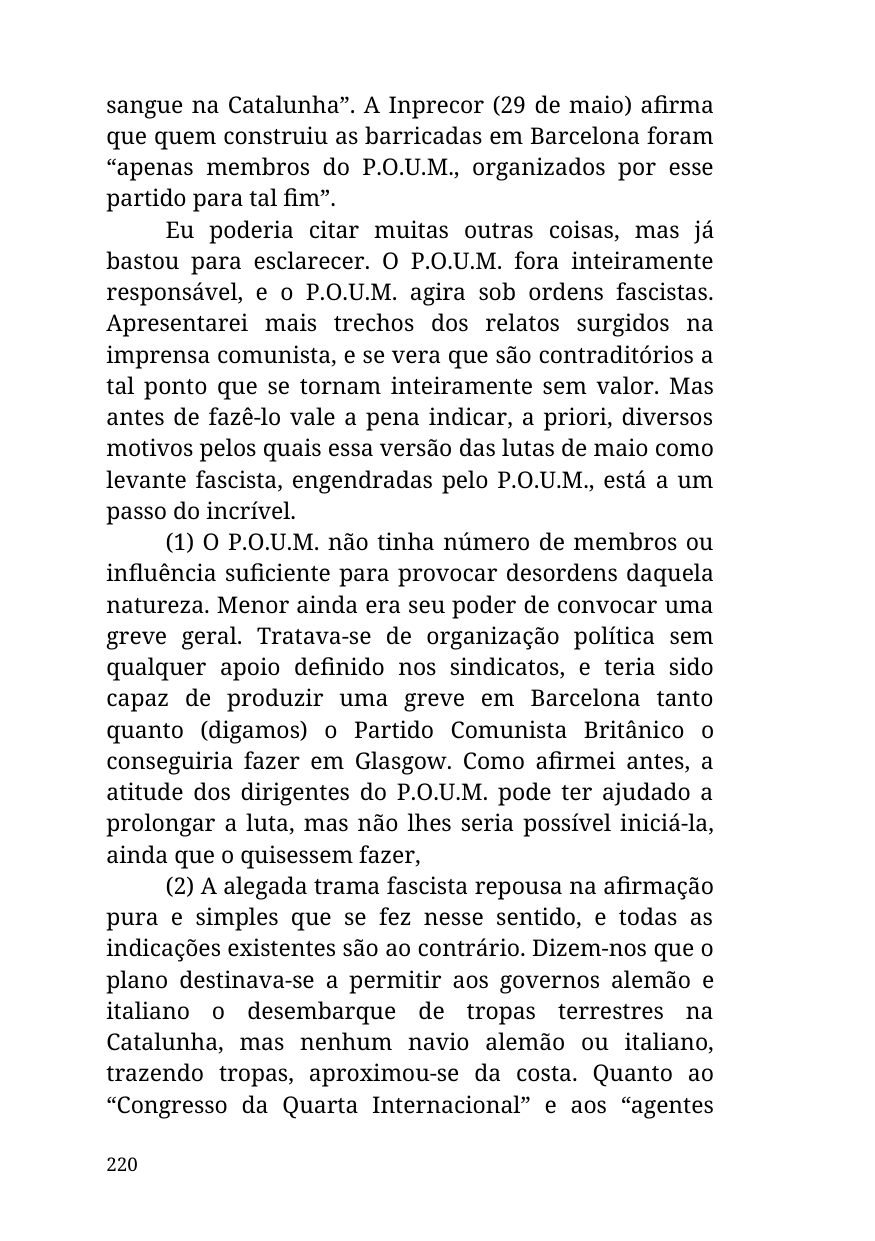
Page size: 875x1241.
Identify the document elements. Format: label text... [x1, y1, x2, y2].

text Eu poderia citar muitas outras coisas, mas já bastou para esclarecer. O P.O.U.M. fora inteiramente responsável, e o P.O.U.M. agira sob ordens fascistas. Apresentarei mais trechos dos relatos surgidos na imprensa comunista, e se vera que são contraditórios a tal ponto que se tornam inteiramente sem valor. Mas antes de fazê-lo vale a pena indicar, a priori, diversos motivos pelos quais essa versão das lutas de maio como levante fascista, engendradas pelo P.O.U.M., está a um passo do incrível. [106, 213, 714, 526]
text (1) O P.O.U.M. não tinha número de membros ou influência suficiente para provocar desordens daquela natureza. Menor ainda era seu poder de convocar uma greve geral. Tratava-se de organização política sem qualquer apoio definido nos sindicatos, e teria sido capaz de produzir uma greve em Barcelona tanto quanto (digamos) o Partido Comunista Britânico o conseguiria fazer em Glasgow. Como afirmei antes, a atitude dos dirigentes do P.O.U.M. pode ter ajudado a prolongar a luta, mas não lhes seria possível iniciá-la, ainda que o quisessem fazer, [106, 526, 714, 870]
text (2) A alegada trama fascista repousa na afirmação pura e simples que se fez nesse sentido, e todas as indicações existentes são ao contrário. Dizem-nos que o plano destinava-se a permitir aos governos alemão e italiano o desembarque de tropas terrestres na Catalunha, mas nenhum navio alemão ou italiano, trazendo tropas, aproximou-se da costa. Quanto ao “Congresso da Quarta Internacional” e aos “agentes [106, 870, 714, 1120]
text sangue na Catalunha”. A Inprecor (29 de maio) afirma que quem construiu as barricadas em Barcelona foram “apenas membros do P.O.U.M., organizados por esse partido para tal fim”. [106, 88, 714, 213]
